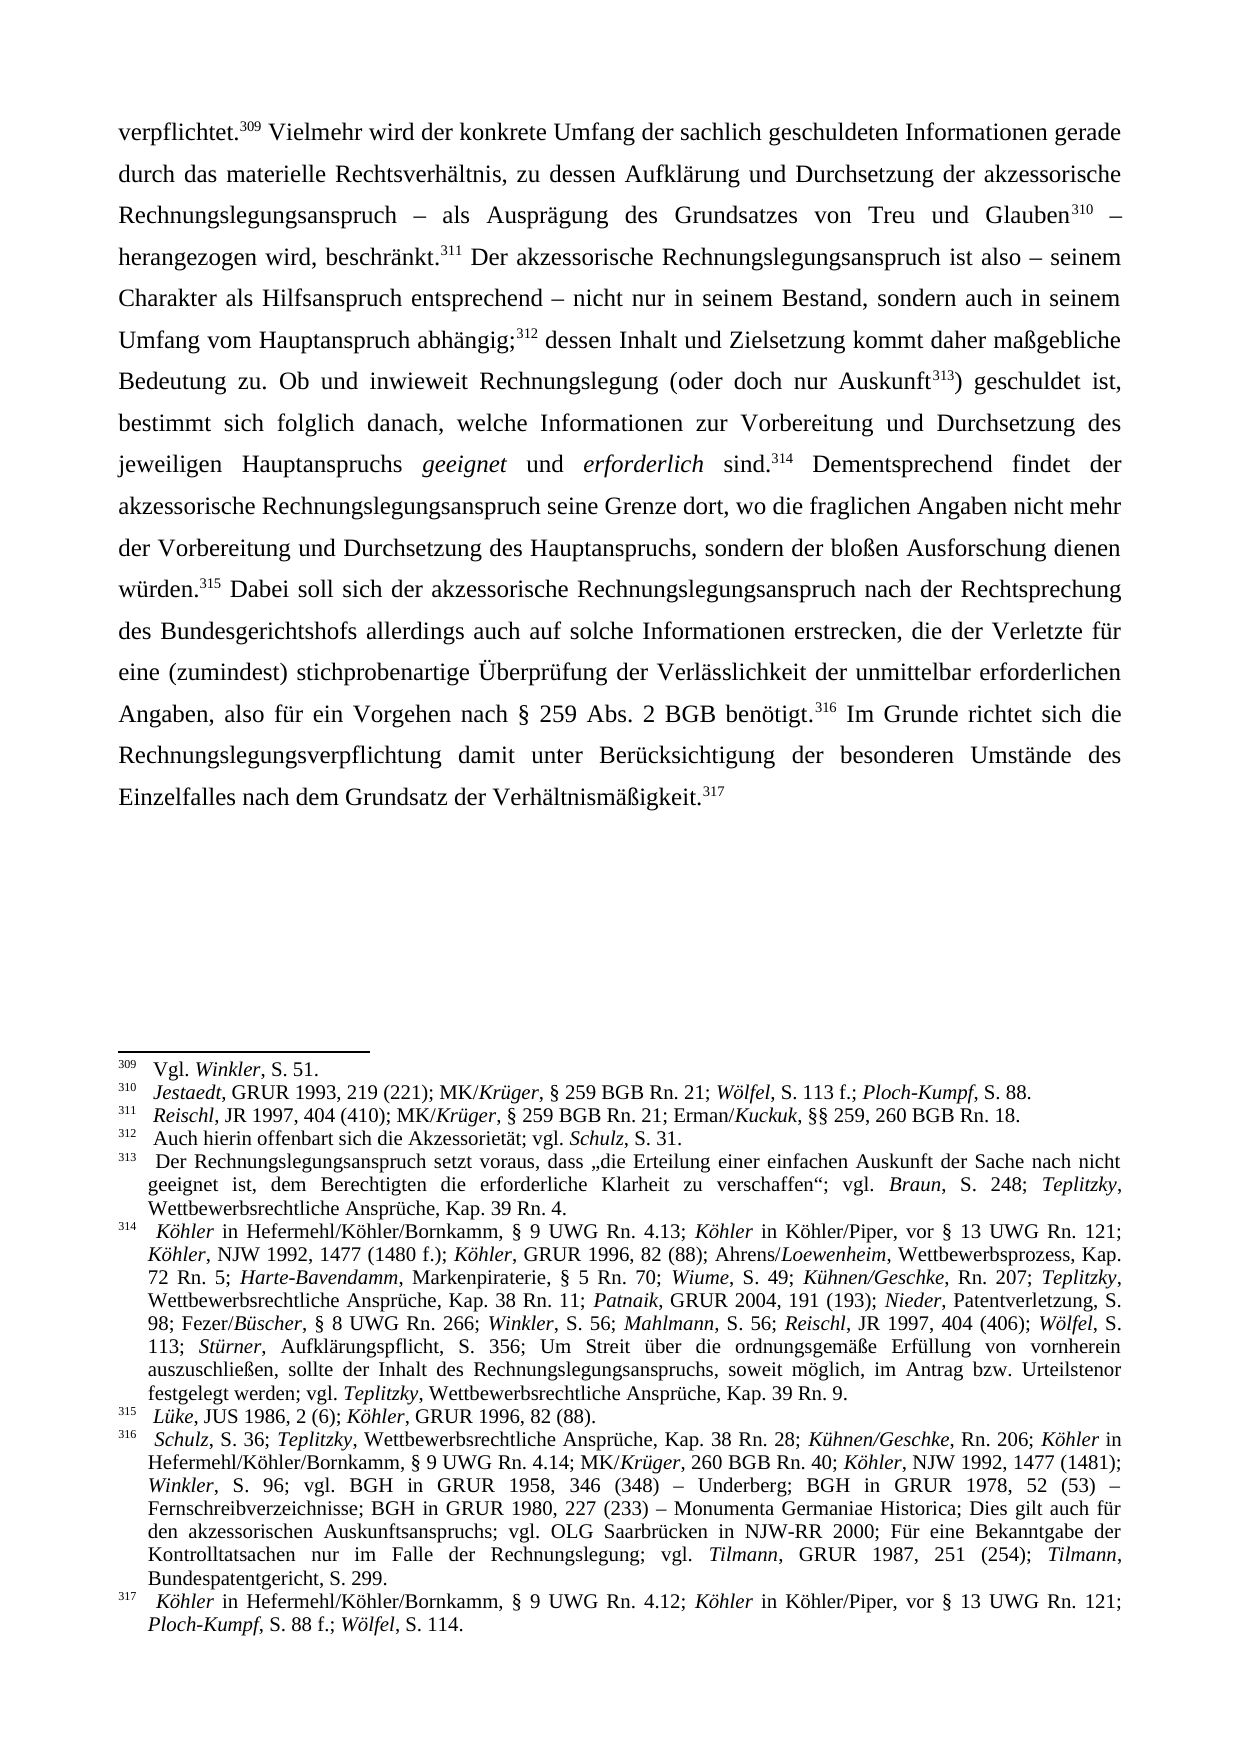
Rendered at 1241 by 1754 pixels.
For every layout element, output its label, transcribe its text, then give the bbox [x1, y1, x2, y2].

text Köhler in Hefermehl/Köhler/Bornkamm, § 9 UWG Rn. 4.13; Köhler in Köhler/Piper, vor § 13 UWG Rn. 121; Köhler, NJW 1992, 1477 (1480 f.); Köhler, GRUR 1996, 82 (88); Ahrens/Loewenheim, Wettbewerbsprozess, Kap. 72 Rn. 5; Harte-Bavendamm, Markenpiraterie, § 5 Rn. 70; Wiume, S. 49; Kühnen/Geschke, Rn. 207; Teplitzky, Wettbewerbsrechtliche Ansprüche, Kap. 38 Rn. 11; Patnaik, GRUR 2004, 191 (193); Nieder, Patentverletzung, S. 98; Fezer/Büscher, § 8 UWG Rn. 266; Winkler, S. 56; Mahlmann, S. 56; Reischl, JR 1997, 404 (406); Wölfel, S. 113; Stürner, Aufklärungspflicht, S. 356; Um Streit über die ordnungsgemäße Erfüllung von vornherein auszuschließen, sollte der Inhalt des Rechnungslegungsanspruchs, soweit möglich, im Antrag bzw. Urteilstenor festgelegt werden; vgl. Teplitzky, Wettbewerbsrechtliche Ansprüche, Kap. 39 Rn. 9. [118, 1219, 1122, 1404]
text Vgl. Winkler, S. 51. [118, 1058, 1122, 1081]
text Reischl, JR 1997, 404 (410); MK/Krüger, § 259 BGB Rn. 21; Erman/Kuckuk, §§ 259, 260 BGB Rn. 18. [118, 1104, 1122, 1127]
text Auch hierin offenbart sich die Akzessorietät; vgl. Schulz, S. 31. [118, 1127, 1122, 1150]
text Der Rechnungslegungsanspruch setzt voraus, dass „die Erteilung einer einfachen Auskunft der Sache nach nicht geeignet ist, dem Berechtigten die erforderliche Klarheit zu verschaffen“; vgl. Braun, S. 248; Teplitzky, Wettbewerbsrechtliche Ansprüche, Kap. 39 Rn. 4. [118, 1150, 1122, 1219]
text Lüke, JUS 1986, 2 (6); Köhler, GRUR 1996, 82 (88). [118, 1404, 1122, 1428]
text verpflichtet. Vielmehr wird der konkrete Umfang der sachlich geschuldeten Informationen gerade durch das materielle Rechtsverhältnis, zu dessen Aufklärung und Durchsetzung der akzessorische Rechnungslegungsanspruch – als Ausprägung des Grundsatzes von Treu und Glauben – herangezogen wird, beschränkt. Der akzessorische Rechnungslegungsanspruch ist also – seinem Charakter als Hilfsanspruch entsprechend – nicht nur in seinem Bestand, sondern auch in seinem Umfang vom Hauptanspruch abhängig; dessen Inhalt und Zielsetzung kommt daher maßgebliche Bedeutung zu. Ob und inwieweit Rechnungslegung (oder doch nur Auskunft) geschuldet ist, bestimmt sich folglich danach, welche Informationen zur Vorbereitung und Durchsetzung des jeweiligen Hauptanspruchs geeignet und erforderlich sind. Dementsprechend findet der akzessorische Rechnungslegungsanspruch seine Grenze dort, wo die fraglichen Angaben nicht mehr der Vorbereitung und Durchsetzung des Hauptanspruchs, sondern der bloßen Ausforschung dienen würden. Dabei soll sich der akzessorische Rechnungslegungsanspruch nach der Rechtsprechung des Bundesgerichtshofs allerdings auch auf solche Informationen erstrecken, die der Verletzte für eine (zumindest) stichprobenartige Überprüfung der Verlässlichkeit der unmittelbar erforderlichen Angaben, also für ein Vorgehen nach § 259 Abs. 2 BGB benötigt. Im Grunde richtet sich die Rechnungslegungsverpflichtung damit unter Berücksichtigung der besonderen Umstände des Einzelfalles nach dem Grundsatz der Verhältnismäßigkeit. [118, 118, 1122, 811]
text Jestaedt, GRUR 1993, 219 (221); MK/Krüger, § 259 BGB Rn. 21; Wölfel, S. 113 f.; Ploch-Kumpf, S. 88. [118, 1081, 1122, 1104]
text Schulz, S. 36; Teplitzky, Wettbewerbsrechtliche Ansprüche, Kap. 38 Rn. 28; Kühnen/Geschke, Rn. 206; Köhler in Hefermehl/Köhler/Bornkamm, § 9 UWG Rn. 4.14; MK/Krüger, 260 BGB Rn. 40; Köhler, NJW 1992, 1477 (1481); Winkler, S. 96; vgl. BGH in GRUR 1958, 346 (348) – Underberg; BGH in GRUR 1978, 52 (53) – Fernschreibverzeichnisse; BGH in GRUR 1980, 227 (233) – Monumenta Germaniae Historica; Dies gilt auch für den akzessorischen Auskunftsanspruchs; vgl. OLG Saarbrücken in NJW-RR 2000; Für eine Bekanntgabe der Kontrolltatsachen nur im Falle der Rechnungslegung; vgl. Tilmann, GRUR 1987, 251 (254); Tilmann, Bundespatentgericht, S. 299. [118, 1428, 1122, 1589]
text Köhler in Hefermehl/Köhler/Bornkamm, § 9 UWG Rn. 4.12; Köhler in Köhler/Piper, vor § 13 UWG Rn. 121; Ploch-Kumpf, S. 88 f.; Wölfel, S. 114. [118, 1589, 1122, 1636]
